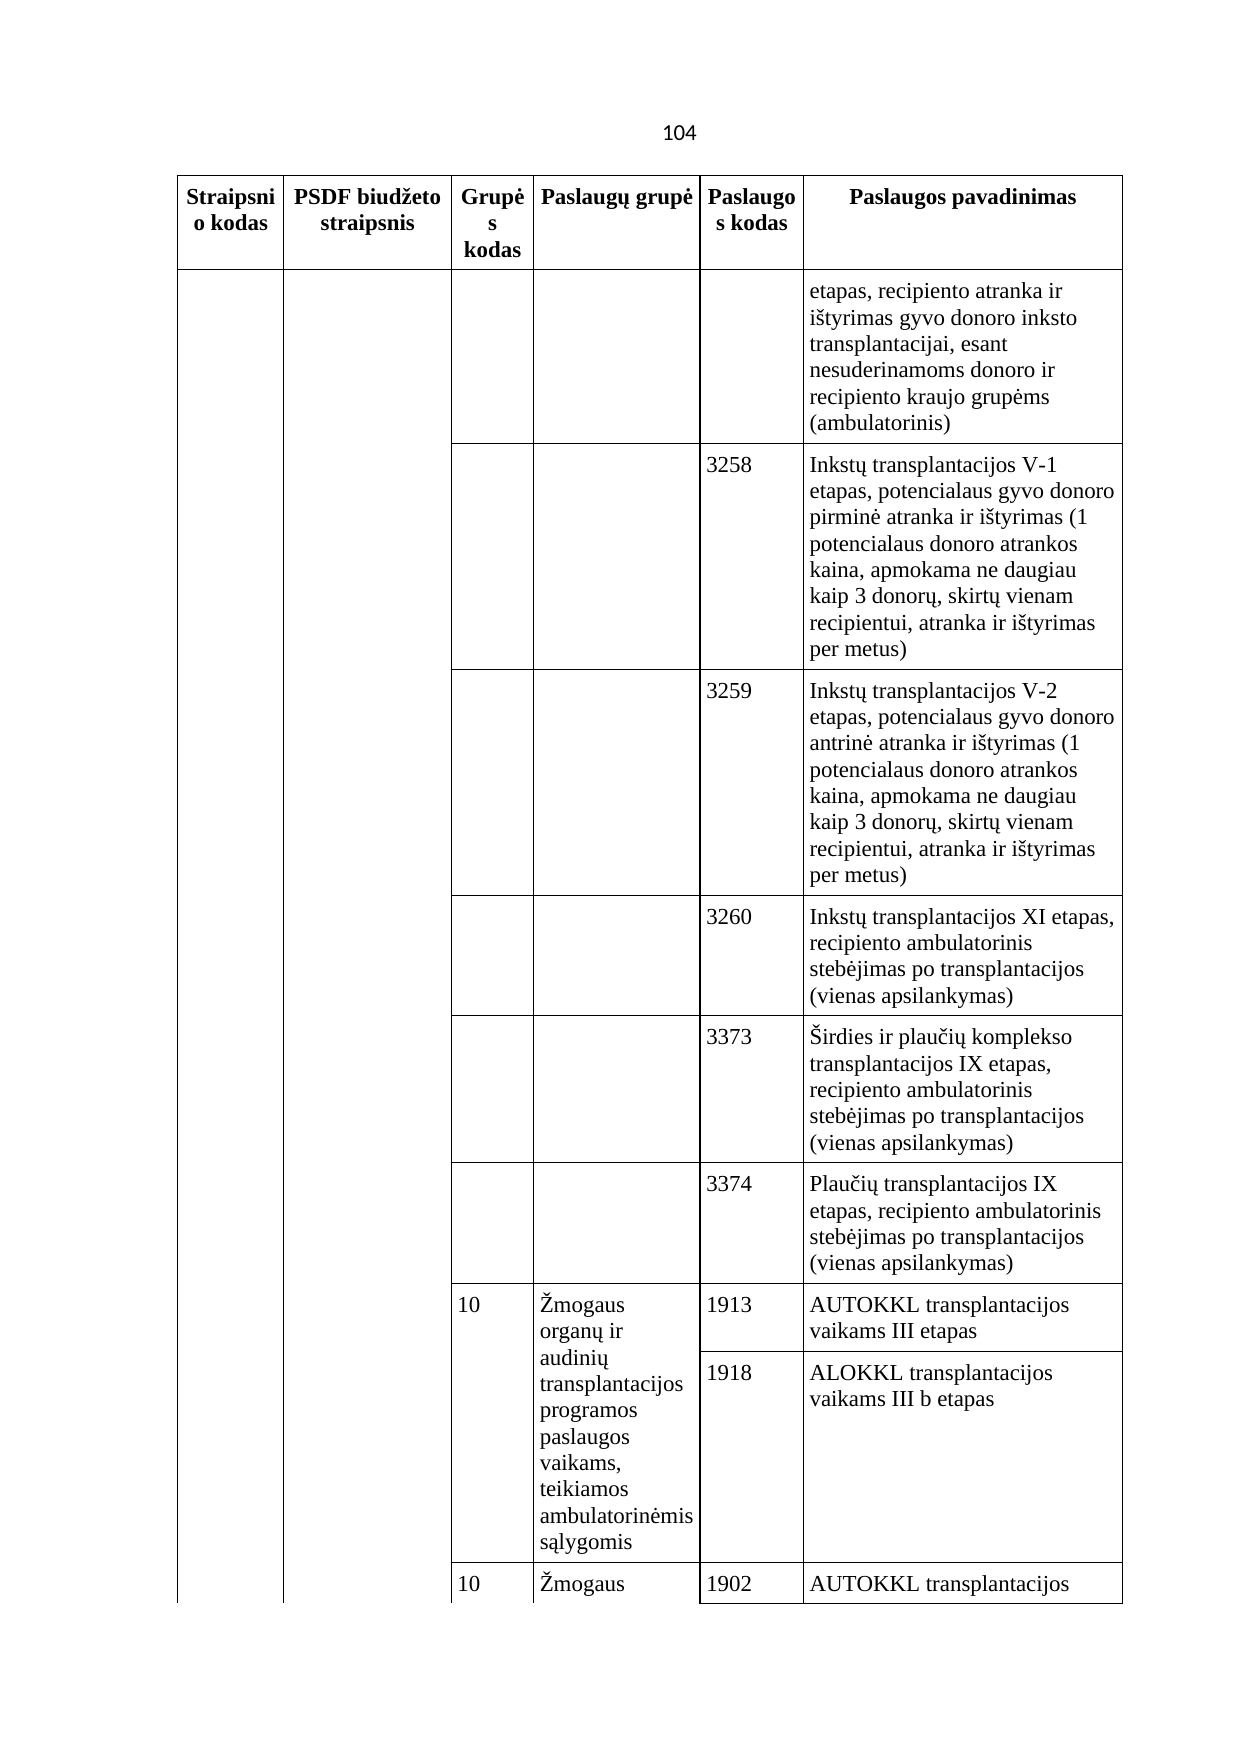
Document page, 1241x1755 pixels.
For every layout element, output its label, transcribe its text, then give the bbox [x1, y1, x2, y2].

table_cell 1918 [701, 1352, 803, 1562]
table_cell AUTOKKL transplantacijos vaikams III etapas [804, 1284, 1122, 1351]
table_cell [178, 669, 283, 894]
table_cell [284, 1562, 451, 1603]
table_cell 3373 [701, 1016, 803, 1162]
table_cell [178, 1562, 283, 1603]
table_cell [452, 270, 533, 442]
table_header Paslaugų grupė [534, 176, 699, 269]
table_cell [534, 1163, 699, 1283]
table_cell 1913 [701, 1284, 803, 1351]
table_cell 3260 [701, 896, 803, 1015]
table_cell [178, 895, 283, 1015]
table_header Paslaugos pavadinimas [804, 176, 1122, 269]
table_cell [284, 1162, 451, 1283]
table_cell [178, 1351, 283, 1562]
table_cell 10 [452, 1563, 533, 1603]
table_cell Inkstų transplantacijos V-1 etapas, potencialaus gyvo donoro pirminė atranka ir ištyrimas (1 potencialaus donoro atrankos kaina, apmokama ne daugiau kaip 3 donorų, skirtų vienam recipientui, atranka ir ištyrimas per metus) [804, 444, 1122, 668]
table_cell [178, 1162, 283, 1283]
table_cell [284, 1351, 451, 1562]
table_cell 3259 [701, 670, 803, 894]
table_cell AUTOKKL transplantacijos [804, 1563, 1122, 1603]
table_cell [452, 1016, 533, 1162]
table_cell [178, 1283, 283, 1351]
table_cell 3258 [701, 444, 803, 668]
table_cell [178, 1015, 283, 1162]
table_cell [178, 443, 283, 668]
table_cell [701, 270, 803, 442]
table_cell Plaučių transplantacijos IX etapas, recipiento ambulatorinis stebėjimas po transplantacijos (vienas apsilankymas) [804, 1163, 1122, 1283]
table_header Grupės kodas [452, 176, 533, 269]
table_cell [452, 896, 533, 1015]
table_cell Inkstų transplantacijos V-2 etapas, potencialaus gyvo donoro antrinė atranka ir ištyrimas (1 potencialaus donoro atrankos kaina, apmokama ne daugiau kaip 3 donorų, skirtų vienam recipientui, atranka ir ištyrimas per metus) [804, 670, 1122, 894]
table_cell 3374 [701, 1163, 803, 1283]
table_cell Inkstų transplantacijos XI etapas, recipiento ambulatorinis stebėjimas po transplantacijos (vienas apsilankymas) [804, 896, 1122, 1015]
table_cell [284, 895, 451, 1015]
table_cell [452, 670, 533, 894]
table_header PSDF biudžeto straipsnis [284, 176, 451, 269]
table_cell [452, 1351, 533, 1562]
table_cell Žmogaus [534, 1563, 699, 1603]
table_cell [534, 896, 699, 1015]
table_cell [452, 444, 533, 668]
table_cell [284, 1015, 451, 1162]
table_cell [178, 270, 283, 442]
table_cell Širdies ir plaučių komplekso transplantacijos IX etapas, recipiento ambulatorinis stebėjimas po transplantacijos (vienas apsilankymas) [804, 1016, 1122, 1162]
table_cell [284, 1283, 451, 1351]
table_cell [452, 1163, 533, 1283]
table_cell 10 [452, 1284, 533, 1351]
table_cell ALOKKL transplantacijos vaikams III b etapas [804, 1352, 1122, 1562]
table_header Paslaugos kodas [701, 176, 803, 269]
table_cell [534, 444, 699, 668]
table_cell [534, 270, 699, 442]
table_cell Žmogaus organų ir audinių transplantacijos programos paslaugos vaikams, teikiamos ambulatorinėmis sąlygomis [534, 1284, 699, 1562]
table_cell [534, 1016, 699, 1162]
table_header Straipsnio kodas [178, 176, 283, 269]
table_cell [534, 670, 699, 894]
table_cell etapas, recipiento atranka ir ištyrimas gyvo donoro inksto transplantacijai, esant nesuderinamoms donoro ir recipiento kraujo grupėms (ambulatorinis) [804, 270, 1122, 442]
table_cell 1902 [701, 1563, 803, 1603]
table_cell [284, 270, 451, 442]
table_cell [284, 443, 451, 668]
table_cell [284, 669, 451, 894]
